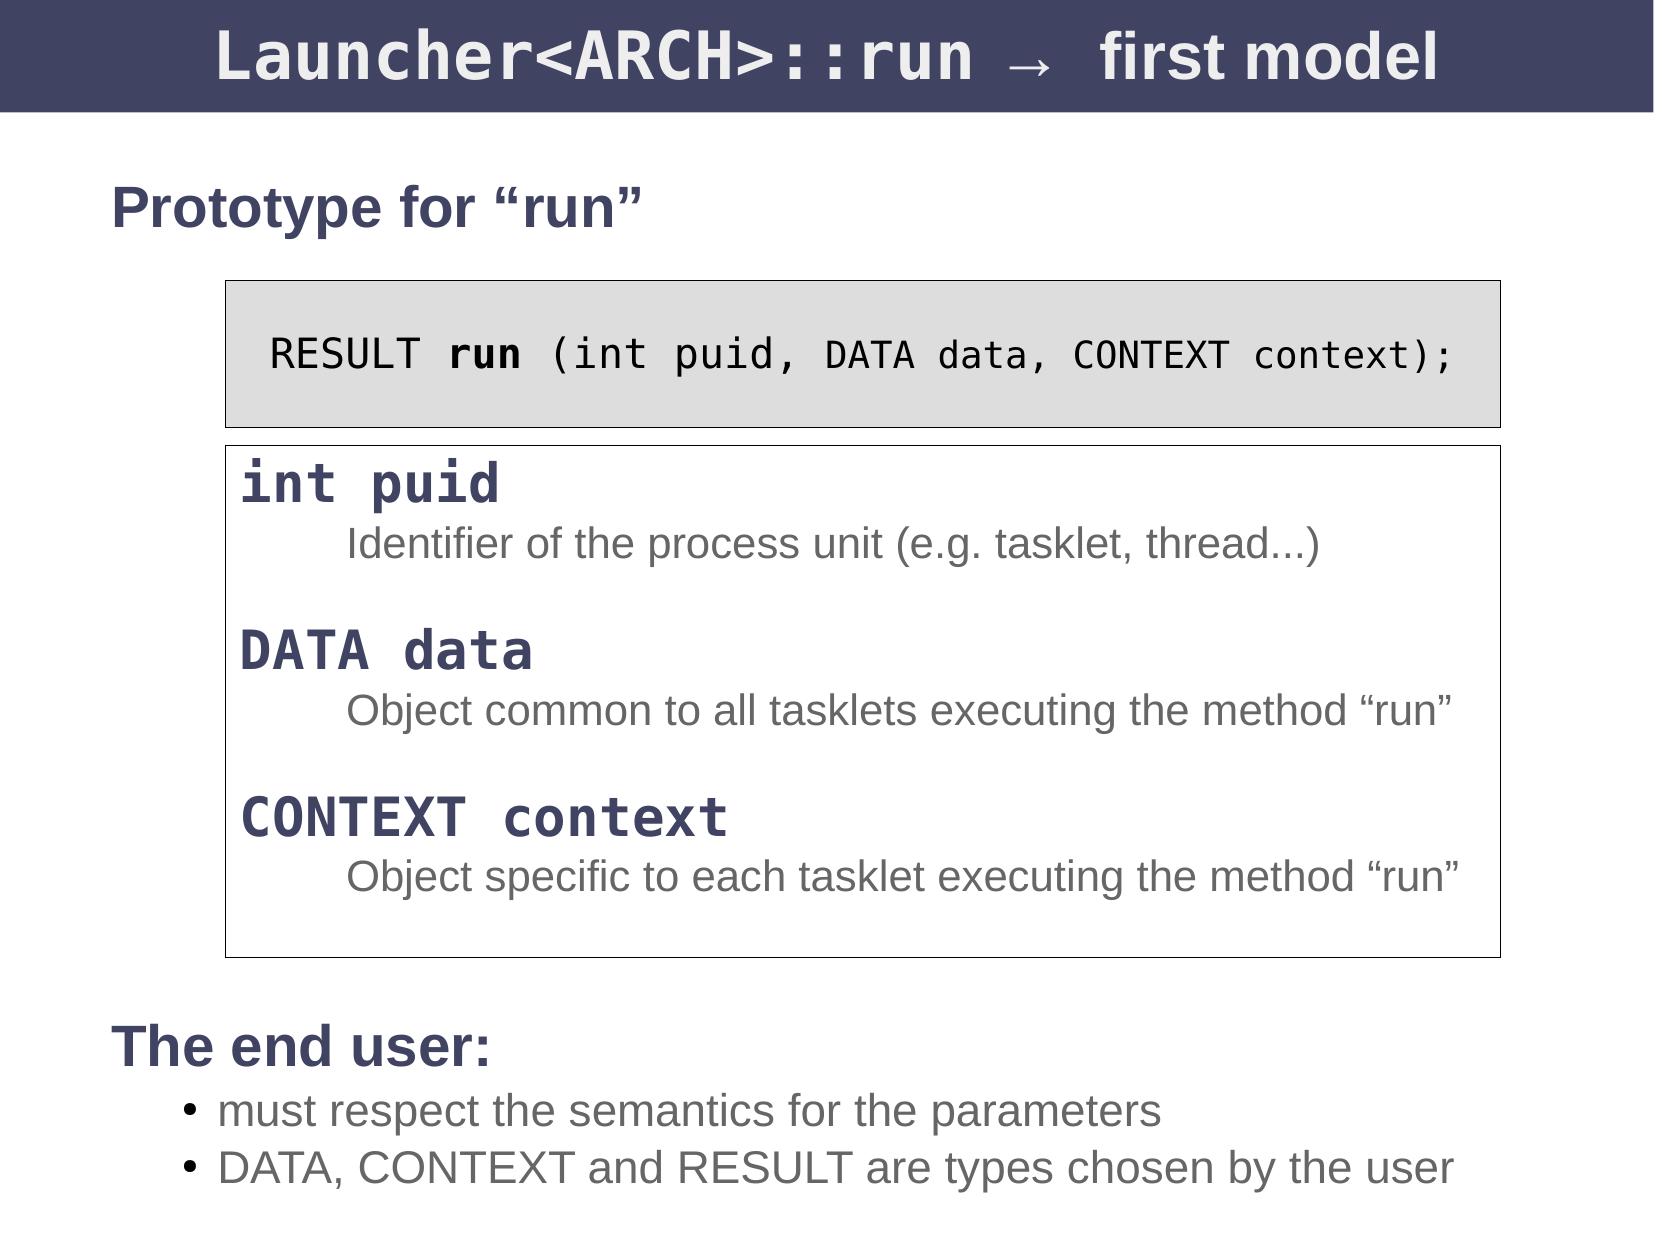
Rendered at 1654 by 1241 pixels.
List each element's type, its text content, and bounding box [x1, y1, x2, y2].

text_box Launcher<ARCH>::run → first model [0, 0, 1654, 113]
text_box int puid Identifier of the process unit (e.g. tasklet, thread...) DATA data Object common to all tasklets executing the method “run” CONTEXT context Object specific to each tasklet executing the method “run” [225, 445, 1501, 958]
text_box RESULT run (int puid, DATA data, CONTEXT context); [225, 280, 1501, 428]
text_box Prototype for “run” [96, 167, 1463, 263]
text_box The end user: must respect the semantics for the parameters DATA, CONTEXT and RESULT are types chosen by the user [96, 1006, 1538, 1201]
